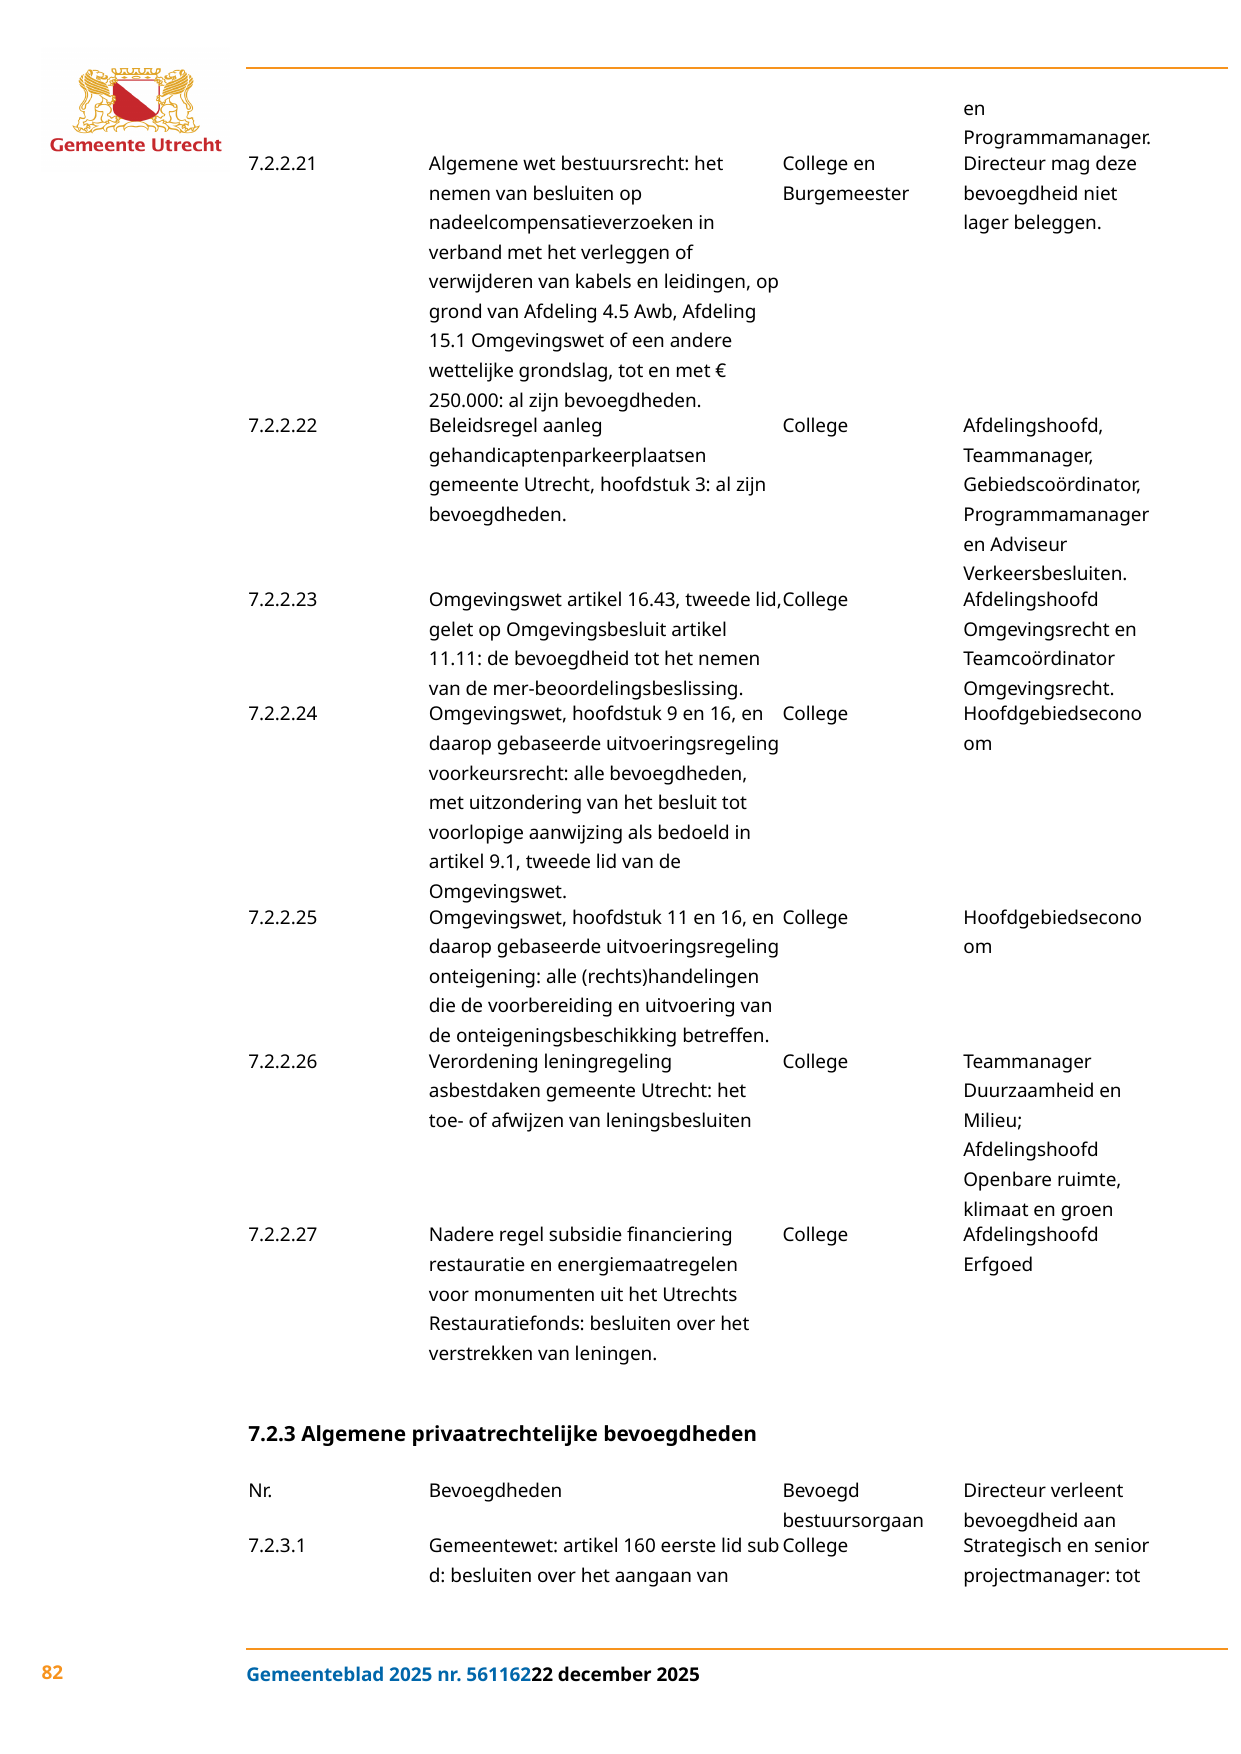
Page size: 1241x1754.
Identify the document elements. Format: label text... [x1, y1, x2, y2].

table_cell Hoofdgebiedseconoom [963, 701, 1152, 904]
table_cell Verordening leningregeling asbestdaken gemeente Utrecht: het toe- of afwijzen van leningsbesluiten [429, 1048, 782, 1222]
table_cell en Programmamanager. [963, 95, 1152, 150]
table_cell 7.2.2.27 [248, 1222, 429, 1366]
table_cell 7.2.2.22 [248, 413, 429, 586]
table_cell 7.2.2.24 [248, 701, 429, 904]
table_header Bevoegd bestuursorgaan [782, 1478, 963, 1533]
table_cell College [782, 1222, 963, 1366]
table_cell College en Burgemeester [782, 150, 963, 412]
table_cell Gemeentewet: artikel 160 eerste lid sub d: besluiten over het aangaan van [429, 1533, 782, 1588]
table_cell Algemene wet bestuursrecht: het nemen van besluiten op nadeelcompensatieverzoeken in verband met het verleggen of verwijderen van kabels en leidingen, op grond van Afdeling 4.5 Awb, Afdeling 15.1 Omgevingswet of een andere wettelijke grondslag, tot en met € 250.000: al zijn bevoegdheden. [429, 150, 782, 412]
table_cell [782, 95, 963, 150]
table_cell Beleidsregel aanleg gehandicaptenparkeerplaatsen gemeente Utrecht, hoofdstuk 3: al zijn bevoegdheden. [429, 413, 782, 586]
table_cell College [782, 1048, 963, 1222]
table_cell College [782, 413, 963, 586]
table_cell Omgevingswet artikel 16.43, tweede lid, gelet op Omgevingsbesluit artikel 11.11: de bevoegdheid tot het nemen van de mer-beoordelingsbeslissing. [429, 586, 782, 701]
table_cell [248, 95, 429, 150]
table_cell College [782, 586, 963, 701]
table_cell Strategisch en senior projectmanager: tot [963, 1533, 1152, 1588]
table_header Directeur verleent bevoegdheid aan [963, 1478, 1152, 1533]
table_cell Afdelingshoofd Omgevingsrecht en Teamcoördinator Omgevingsrecht. [963, 586, 1152, 701]
table_header Nr. [248, 1478, 429, 1533]
table_cell Omgevingswet, hoofdstuk 11 en 16, en daarop gebaseerde uitvoeringsregeling onteigening: alle (rechts)handelingen die de voorbereiding en uitvoering van de onteigeningsbeschikking betreffen. [429, 904, 782, 1048]
table_cell 7.2.3.1 [248, 1533, 429, 1588]
table_cell Afdelingshoofd Erfgoed [963, 1222, 1152, 1366]
table_cell 7.2.2.26 [248, 1048, 429, 1222]
table_header Bevoegdheden [429, 1478, 782, 1533]
table_cell Afdelingshoofd, Teammanager, Gebiedscoördinator, Programmamanager en Adviseur Verkeersbesluiten. [963, 413, 1152, 586]
table_cell Omgevingswet, hoofdstuk 9 en 16, en daarop gebaseerde uitvoeringsregeling voorkeursrecht: alle bevoegdheden, met uitzondering van het besluit tot voorlopige aanwijzing als bedoeld in artikel 9.1, tweede lid van de Omgevingswet. [429, 701, 782, 904]
picture [41, 47, 231, 172]
table_cell College [782, 1533, 963, 1588]
table_cell Hoofdgebiedseconoom [963, 904, 1152, 1048]
table_cell College [782, 904, 963, 1048]
table_cell Teammanager Duurzaamheid en Milieu; Afdelingshoofd Openbare ruimte, klimaat en groen [963, 1048, 1152, 1222]
table_cell Directeur mag deze bevoegdheid niet lager beleggen. [963, 150, 1152, 412]
table_cell 7.2.2.23 [248, 586, 429, 701]
table_cell 7.2.2.25 [248, 904, 429, 1048]
table_cell College [782, 701, 963, 904]
text 7.2.3 Algemene privaatrechtelijke bevoegdheden [248, 1419, 1152, 1448]
table_cell Nadere regel subsidie financiering restauratie en energiemaatregelen voor monumenten uit het Utrechts Restauratiefonds: besluiten over het verstrekken van leningen. [429, 1222, 782, 1366]
table_cell 7.2.2.21 [248, 150, 429, 412]
table_cell [429, 95, 782, 150]
